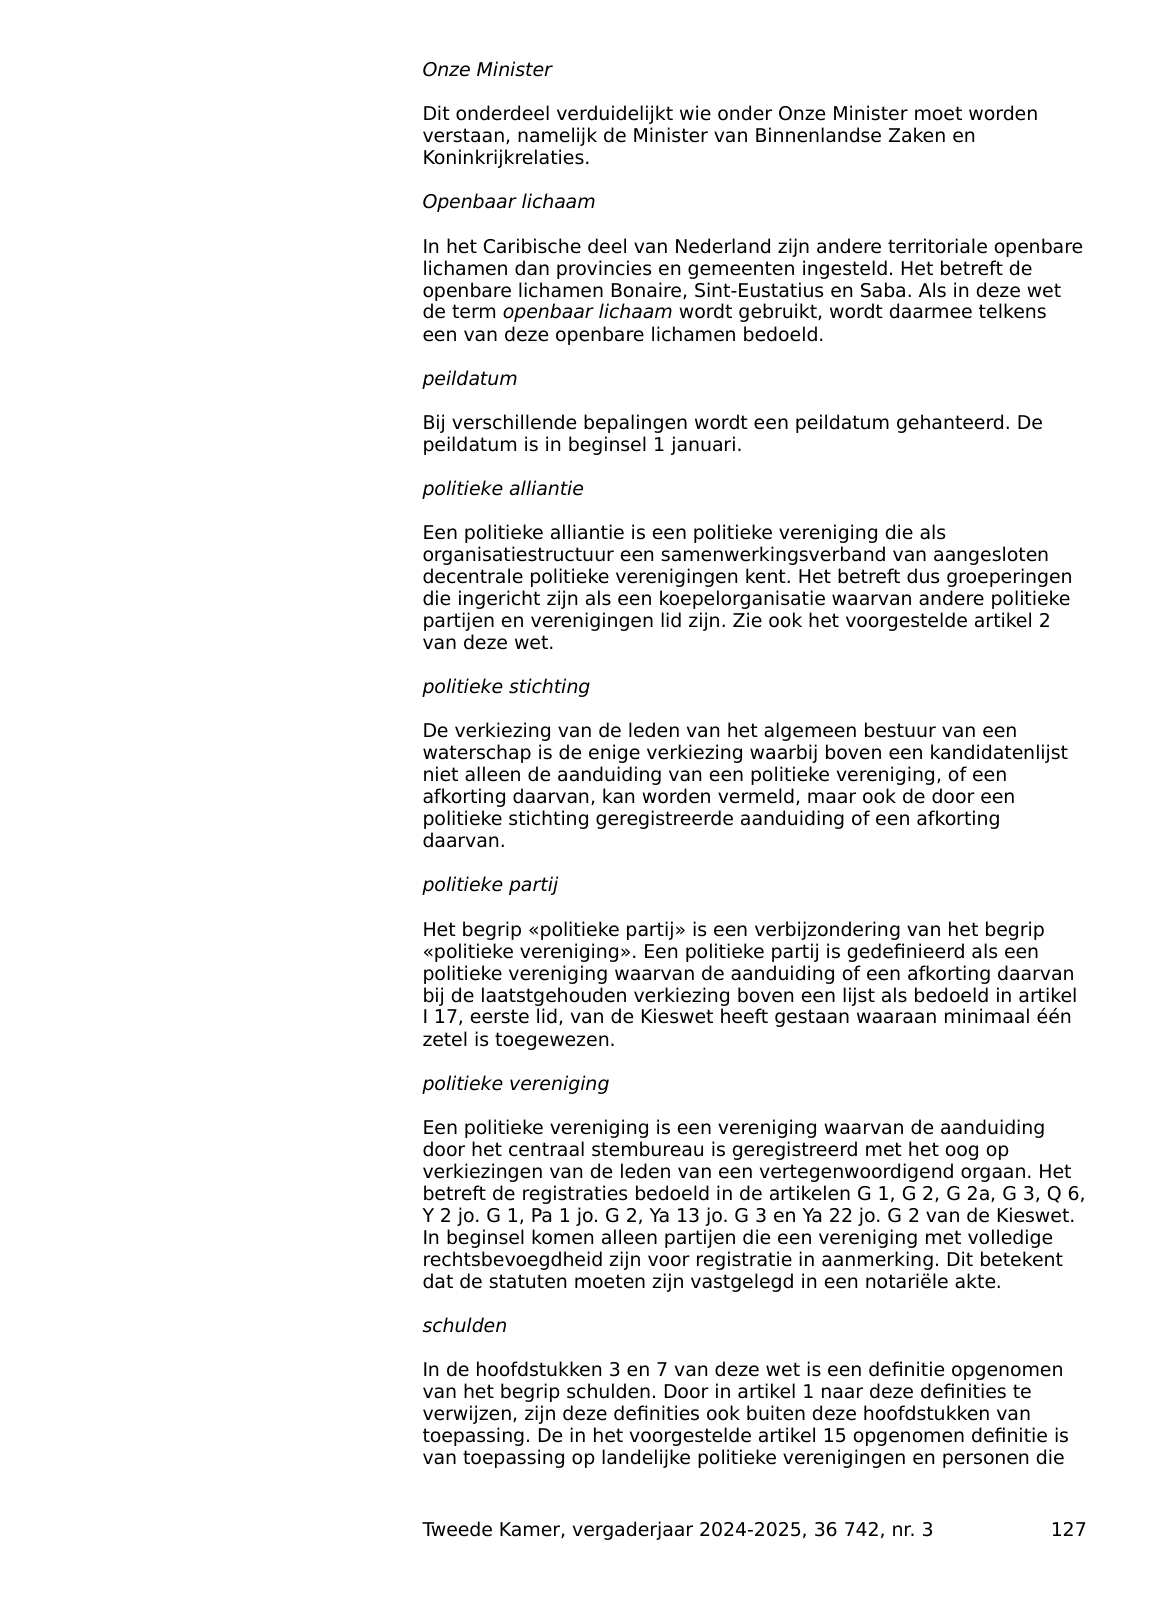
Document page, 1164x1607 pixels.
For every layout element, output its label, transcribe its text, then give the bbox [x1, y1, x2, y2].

text Een politieke vereniging is een vereniging waarvan de aanduiding door het centraal stembureau is geregistreerd met het oog op verkiezingen van de leden van een vertegenwoordigend orgaan. Het betreft de registraties bedoeld in de artikelen G 1, G 2, G 2a, G 3, Q 6, Y 2 jo. G 1, Pa 1 jo. G 2, Ya 13 jo. G 3 en Ya 22 jo. G 2 van de Kieswet. In beginsel komen alleen partijen die een vereniging met volledige rechtsbevoegdheid zijn voor registratie in aanmerking. Dit betekent dat de statuten moeten zijn vastgelegd in een notariële akte. [422, 1117, 1087, 1293]
subtitle politieke vereniging [422, 1073, 1087, 1094]
text Dit onderdeel verduidelijkt wie onder Onze Minister moet worden verstaan, namelijk de Minister van Binnenlandse Zaken en Koninkrijkrelaties. [422, 103, 1087, 169]
subtitle politieke partij [422, 874, 1087, 896]
subtitle peildatum [422, 368, 1087, 389]
subtitle Onze Minister [422, 59, 1087, 81]
text In de hoofdstukken 3 en 7 van deze wet is een definitie opgenomen van het begrip schulden. Door in artikel 1 naar deze definities te verwijzen, zijn deze definities ook buiten deze hoofdstukken van toepassing. De in het voorgestelde artikel 15 opgenomen definitie is van toepassing op landelijke politieke verenigingen en personen die [422, 1359, 1087, 1469]
subtitle Openbaar lichaam [422, 191, 1087, 213]
subtitle politieke stichting [422, 676, 1087, 698]
text In het Caribische deel van Nederland zijn andere territoriale openbare lichamen dan provincies en gemeenten ingesteld. Het betreft de openbare lichamen Bonaire, Sint-Eustatius en Saba. Als in deze wet de term openbaar lichaam wordt gebruikt, wordt daarmee telkens een van deze openbare lichamen bedoeld. [422, 236, 1087, 345]
subtitle politieke alliantie [422, 478, 1087, 500]
text Het begrip «politieke partij» is een verbijzondering van het begrip «politieke vereniging». Een politieke partij is gedefinieerd als een politieke vereniging waarvan de aanduiding of een afkorting daarvan bij de laatstgehouden verkiezing boven een lijst als bedoeld in artikel I 17, eerste lid, van de Kieswet heeft gestaan waaraan minimaal één zetel is toegewezen. [422, 918, 1087, 1050]
text De verkiezing van de leden van het algemeen bestuur van een waterschap is de enige verkiezing waarbij boven een kandidatenlijst niet alleen de aanduiding van een politieke vereniging, of een afkorting daarvan, kan worden vermeld, maar ook de door een politieke stichting geregistreerde aanduiding of een afkorting daarvan. [422, 720, 1087, 852]
subtitle schulden [422, 1315, 1087, 1337]
text Een politieke alliantie is een politieke vereniging die als organisatiestructuur een samenwerkingsverband van aangesloten decentrale politieke verenigingen kent. Het betreft dus groeperingen die ingericht zijn als een koepelorganisatie waarvan andere politieke partijen en verenigingen lid zijn. Zie ook het voorgestelde artikel 2 van deze wet. [422, 522, 1087, 654]
text Bij verschillende bepalingen wordt een peildatum gehanteerd. De peildatum is in beginsel 1 januari. [422, 412, 1087, 456]
